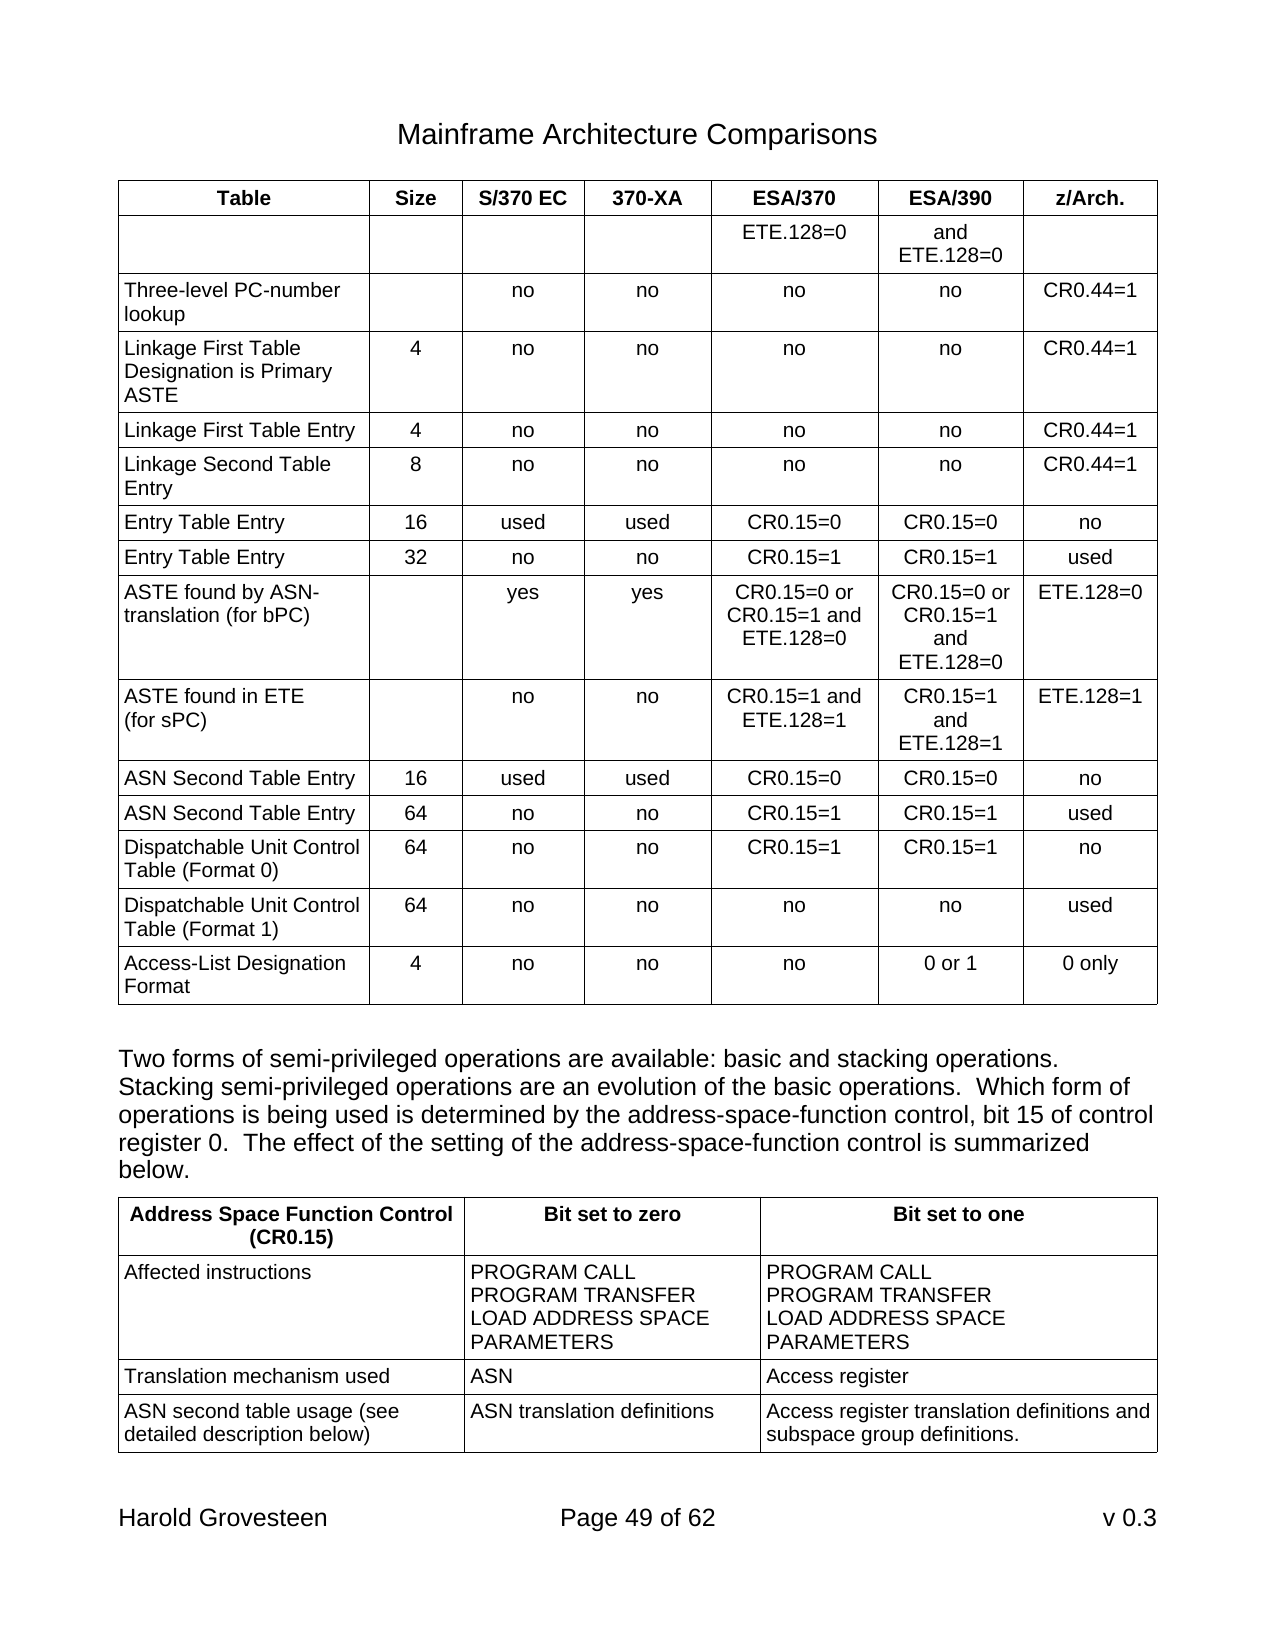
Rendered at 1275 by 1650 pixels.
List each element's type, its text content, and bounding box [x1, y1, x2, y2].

table_cell ETE.128=0 [1024, 576, 1157, 679]
table_cell Translation mechanism used [119, 1360, 464, 1394]
table_cell ASN second table usage (see detailed description below) [119, 1395, 464, 1452]
table_cell CR0.15=0 [712, 761, 878, 795]
table_cell Entry Table Entry [119, 541, 369, 575]
table_cell Access register translation definitions and subspace group definitions. [761, 1395, 1157, 1452]
table_cell 16 [370, 506, 462, 540]
table_cell ASTE found in ETE (for sPC) [119, 680, 369, 760]
table_cell Linkage First Table Entry [119, 413, 369, 447]
table_cell Three-level PC-number lookup [119, 274, 369, 331]
table_cell no [463, 274, 584, 331]
table_cell no [585, 541, 711, 575]
table_cell no [585, 413, 711, 447]
table_cell CR0.15=0 or CR0.15=1 and ETE.128=0 [879, 576, 1023, 679]
table_cell CR0.15=0 [712, 506, 878, 540]
table_cell ETE.128=1 [1024, 680, 1157, 760]
table_cell no [463, 448, 584, 505]
table_cell no [1024, 761, 1157, 795]
table_cell no [585, 947, 711, 1004]
table_cell 16 [370, 761, 462, 795]
table_cell used [463, 506, 584, 540]
table_cell Linkage Second Table Entry [119, 448, 369, 505]
table_cell yes [585, 576, 711, 679]
table_cell 4 [370, 947, 462, 1004]
table_cell no [585, 448, 711, 505]
table_cell [370, 274, 462, 331]
table_cell CR0.15=1 [712, 796, 878, 830]
table_cell no [879, 448, 1023, 505]
table_cell Entry Table Entry [119, 506, 369, 540]
table_cell ASN [465, 1360, 760, 1394]
table_cell ASN Second Table Entry [119, 796, 369, 830]
table_cell CR0.44=1 [1024, 332, 1157, 412]
table_cell [370, 216, 462, 273]
table_cell [463, 216, 584, 273]
table_cell used [585, 761, 711, 795]
table_cell 8 [370, 448, 462, 505]
table_cell [1024, 216, 1157, 273]
table_cell no [879, 274, 1023, 331]
table_cell no [585, 274, 711, 331]
table_cell no [712, 947, 878, 1004]
table_cell no [585, 831, 711, 888]
table_header Bit set to one [761, 1198, 1157, 1255]
table_cell Dispatchable Unit Control Table (Format 1) [119, 889, 369, 946]
table_cell no [463, 831, 584, 888]
table_cell CR0.15=0 [879, 506, 1023, 540]
table_cell no [463, 889, 584, 946]
table_cell no [463, 796, 584, 830]
table_cell no [879, 332, 1023, 412]
table_cell 4 [370, 332, 462, 412]
table_cell 64 [370, 889, 462, 946]
table_cell 64 [370, 796, 462, 830]
table_cell 4 [370, 413, 462, 447]
table_header ESA/370 [712, 181, 878, 215]
table_cell no [463, 541, 584, 575]
table_cell no [712, 413, 878, 447]
table_cell no [712, 274, 878, 331]
table_cell CR0.44=1 [1024, 274, 1157, 331]
table_cell no [463, 680, 584, 760]
table_cell no [585, 332, 711, 412]
table_cell [119, 216, 369, 273]
table_cell CR0.15=0 or CR0.15=1 and ETE.128=0 [712, 576, 878, 679]
table_cell no [585, 796, 711, 830]
table_cell ASN translation definitions [465, 1395, 760, 1452]
table_cell ASTE found by ASN-translation (for bPC) [119, 576, 369, 679]
table_cell CR0.15=1 and ETE.128=1 [879, 680, 1023, 760]
table_cell PROGRAM CALL PROGRAM TRANSFER LOAD ADDRESS SPACE PARAMETERS [465, 1256, 760, 1359]
table_cell no [585, 889, 711, 946]
table_cell Access-List Designation Format [119, 947, 369, 1004]
table_cell CR0.15=0 [879, 761, 1023, 795]
table_header S/370 EC [463, 181, 584, 215]
table_header 370-XA [585, 181, 711, 215]
table_cell no [463, 413, 584, 447]
table_cell no [712, 448, 878, 505]
table_cell CR0.15=1 [712, 541, 878, 575]
table_header Table [119, 181, 369, 215]
table_cell used [1024, 889, 1157, 946]
table_header Bit set to zero [465, 1198, 760, 1255]
table_header ESA/390 [879, 181, 1023, 215]
text Two forms of semi-privileged operations are available: basic and stacking operations. Stacking semi-privileged operations are an evolution of the basic operations. Which form of operations is being used is determined by the address-space-function control, bit 15 of control register 0. The effect of the setting of the address-space-function control is summarized below. [118, 1044, 1157, 1184]
table_cell no [1024, 831, 1157, 888]
table_cell 64 [370, 831, 462, 888]
table_header Size [370, 181, 462, 215]
table_cell no [879, 413, 1023, 447]
table_cell Dispatchable Unit Control Table (Format 0) [119, 831, 369, 888]
table_cell no [712, 332, 878, 412]
table_cell no [463, 947, 584, 1004]
table_cell ETE.128=0 [712, 216, 878, 273]
table_cell no [463, 332, 584, 412]
table_cell yes [463, 576, 584, 679]
table_cell 0 or 1 [879, 947, 1023, 1004]
table_cell CR0.15=1 [712, 831, 878, 888]
table_cell and ETE.128=0 [879, 216, 1023, 273]
table_cell 0 only [1024, 947, 1157, 1004]
table_cell used [585, 506, 711, 540]
table_cell Access register [761, 1360, 1157, 1394]
table_cell [585, 216, 711, 273]
table_cell PROGRAM CALL PROGRAM TRANSFER LOAD ADDRESS SPACE PARAMETERS [761, 1256, 1157, 1359]
table_cell ASN Second Table Entry [119, 761, 369, 795]
table_cell 32 [370, 541, 462, 575]
table_cell Linkage First Table Designation is Primary ASTE [119, 332, 369, 412]
table_cell used [1024, 541, 1157, 575]
table_cell [370, 680, 462, 760]
table_cell no [879, 889, 1023, 946]
table_header z/Arch. [1024, 181, 1157, 215]
table_cell CR0.44=1 [1024, 413, 1157, 447]
table_cell CR0.15=1 and ETE.128=1 [712, 680, 878, 760]
table_cell used [1024, 796, 1157, 830]
table_cell [370, 576, 462, 679]
table_cell used [463, 761, 584, 795]
table_cell CR0.15=1 [879, 831, 1023, 888]
table_header Address Space Function Control (CR0.15) [119, 1198, 464, 1255]
table_cell no [712, 889, 878, 946]
table_cell CR0.15=1 [879, 541, 1023, 575]
table_cell no [585, 680, 711, 760]
table_cell CR0.15=1 [879, 796, 1023, 830]
table_cell Affected instructions [119, 1256, 464, 1359]
table_cell no [1024, 506, 1157, 540]
table_cell CR0.44=1 [1024, 448, 1157, 505]
